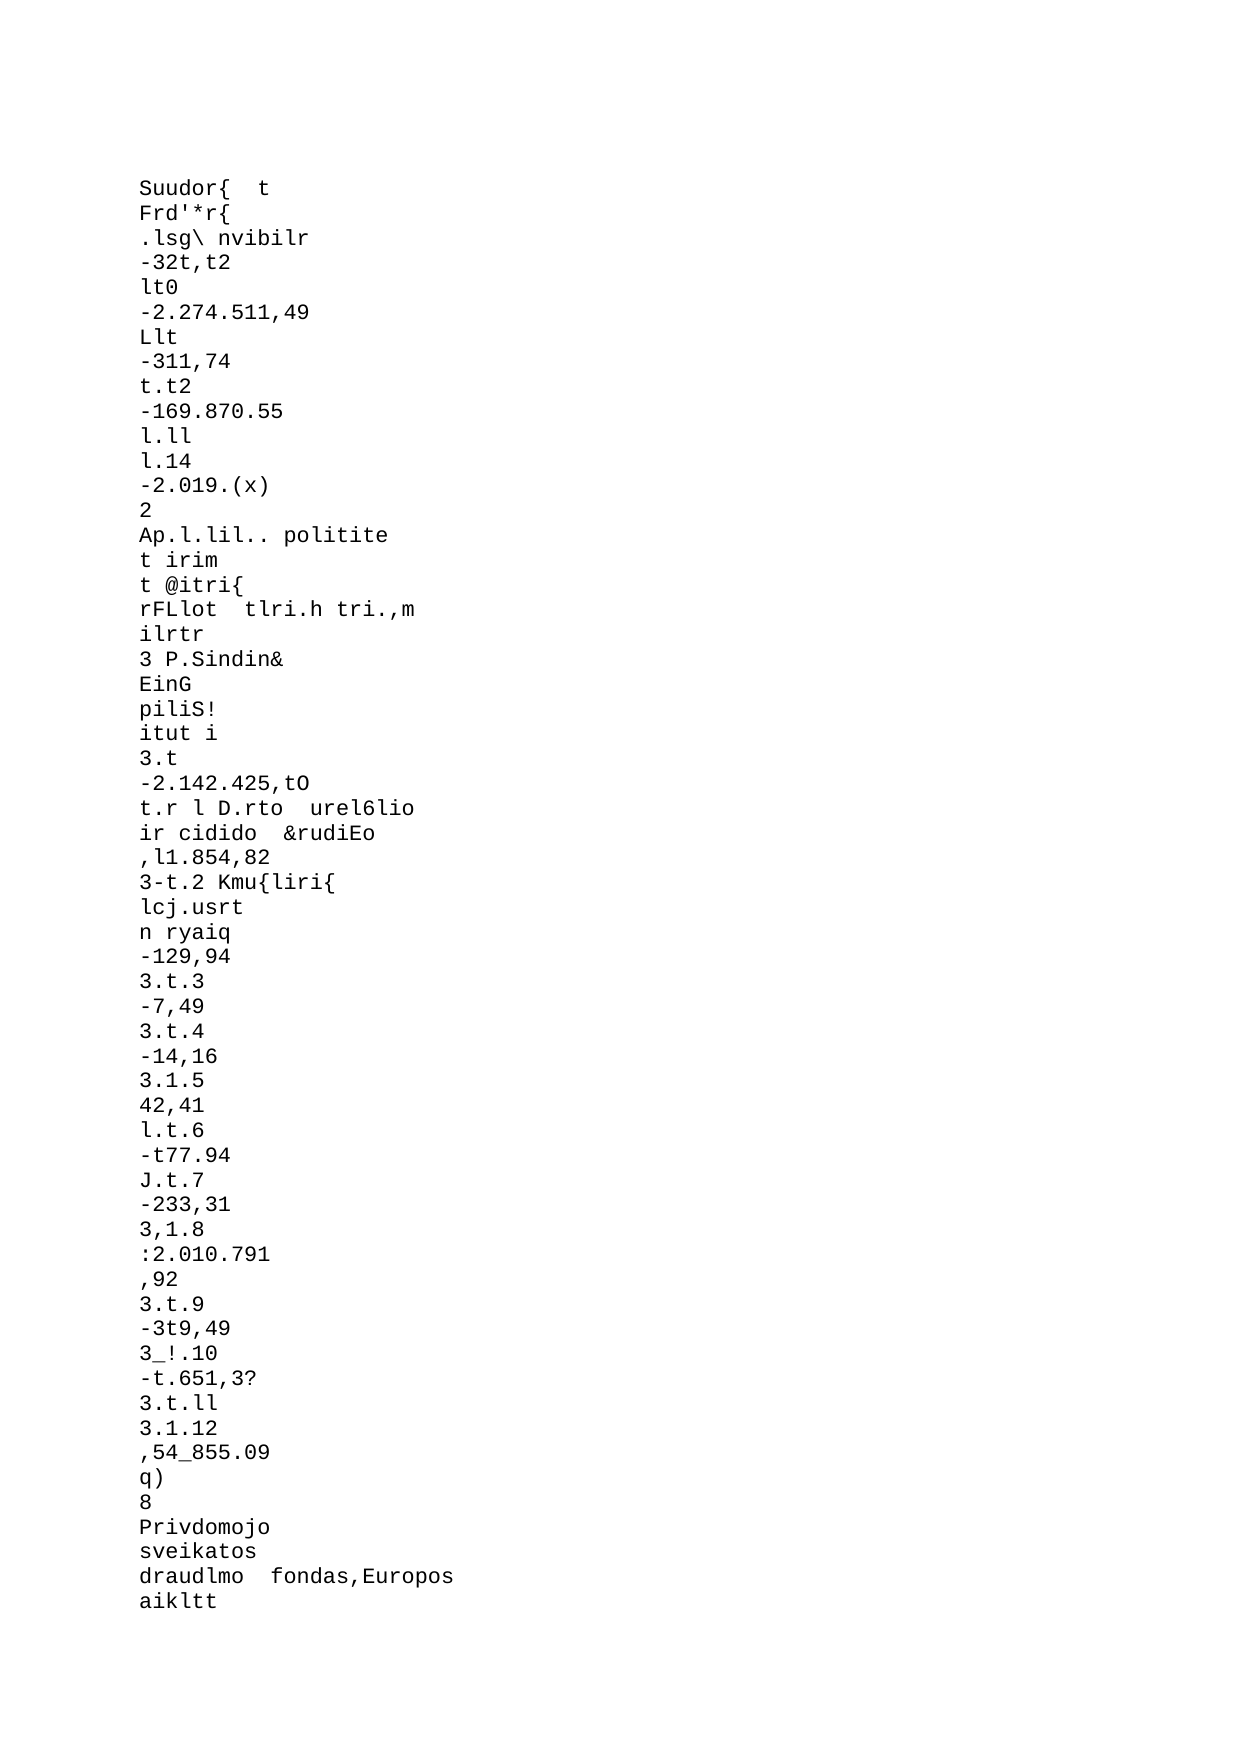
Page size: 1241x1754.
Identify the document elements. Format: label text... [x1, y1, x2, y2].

text aikltt [139, 1590, 1101, 1615]
text 3.1.12 [139, 1417, 1101, 1442]
text Ap.l.lil.. politite [139, 524, 1101, 549]
text t irim [139, 549, 1101, 574]
text Privdomojo [139, 1516, 1101, 1541]
text 42,41 [139, 1094, 1101, 1119]
text :2.010.791 [139, 1243, 1101, 1268]
text Suudor{ t [139, 177, 1101, 202]
text l.t.6 [139, 1119, 1101, 1144]
text EinG [139, 673, 1101, 698]
text -233,31 [139, 1194, 1101, 1218]
text ,l1.854,82 [139, 847, 1101, 871]
text -2.142.425,tO [139, 772, 1101, 797]
text 3.t.ll [139, 1392, 1101, 1417]
text lcj.usrt [139, 896, 1101, 921]
text 3-t.2 Kmu{liri{ [139, 871, 1101, 896]
text itut i [139, 723, 1101, 747]
text -32t,t2 [139, 252, 1101, 276]
text t.t2 [139, 376, 1101, 400]
text 3.t.3 [139, 971, 1101, 995]
text -14,16 [139, 1045, 1101, 1070]
text -t77.94 [139, 1144, 1101, 1169]
text ir cidido &rudiEo [139, 822, 1101, 847]
text 3.t [139, 747, 1101, 772]
text ilrtr [139, 623, 1101, 648]
text l.14 [139, 450, 1101, 475]
text 3.1.5 [139, 1070, 1101, 1094]
text sveikatos [139, 1541, 1101, 1566]
text 3,1.8 [139, 1218, 1101, 1243]
text 3_!.10 [139, 1342, 1101, 1367]
text lt0 [139, 276, 1101, 301]
text rFLlot tlri.h tri.,m [139, 599, 1101, 623]
text ,54_855.09 [139, 1442, 1101, 1466]
text -2.274.511,49 [139, 301, 1101, 326]
text -129,94 [139, 946, 1101, 971]
text -7,49 [139, 995, 1101, 1020]
text t @itri{ [139, 574, 1101, 599]
text -3t9,49 [139, 1318, 1101, 1342]
text piliS! [139, 698, 1101, 723]
text Llt [139, 326, 1101, 351]
text 8 [139, 1491, 1101, 1516]
text q) [139, 1466, 1101, 1491]
text -2.019.(x) [139, 475, 1101, 499]
text l.ll [139, 425, 1101, 450]
text 3.t.9 [139, 1293, 1101, 1318]
text -169.870.55 [139, 400, 1101, 425]
text -311,74 [139, 351, 1101, 376]
text .lsg\ nvibilr [139, 227, 1101, 252]
text n ryaiq [139, 921, 1101, 946]
text 3.t.4 [139, 1020, 1101, 1045]
text J.t.7 [139, 1169, 1101, 1194]
text -t.651,3? [139, 1367, 1101, 1392]
text Frd'*r{ [139, 202, 1101, 227]
text 3 P.Sindin& [139, 648, 1101, 673]
text t.r l D.rto urel6lio [139, 797, 1101, 822]
text draudlmo fondas,Europos [139, 1566, 1101, 1590]
text ,92 [139, 1268, 1101, 1293]
text 2 [139, 499, 1101, 524]
